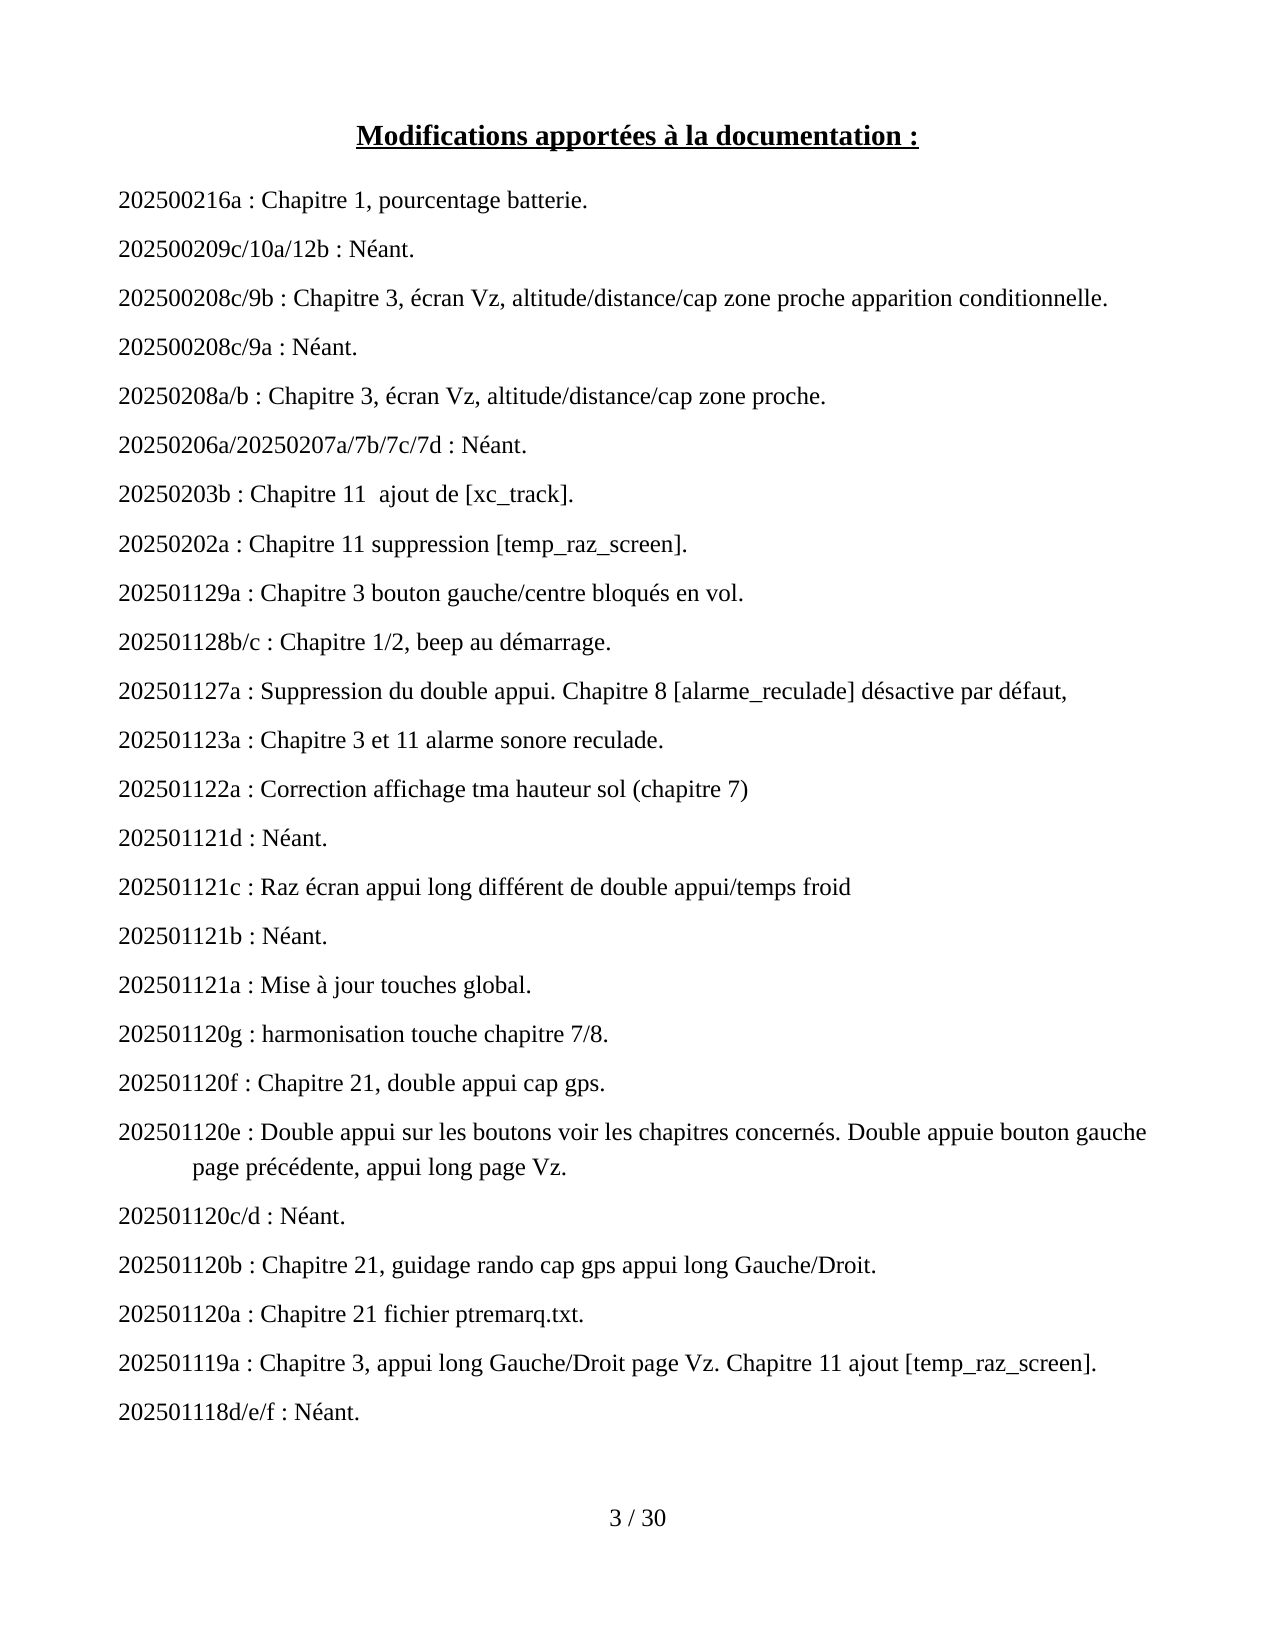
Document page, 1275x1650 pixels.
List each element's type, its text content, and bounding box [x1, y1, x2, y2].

text Modifications apportées à la documentation : [118, 118, 1157, 152]
text 202500208c/9a : Néant. [118, 332, 1157, 361]
text 202500209c/10a/12b : Néant. [118, 234, 1157, 263]
text 202501128b/c : Chapitre 1/2, beep au démarrage. [118, 627, 1157, 656]
text 202501121c : Raz écran appui long différent de double appui/temps froid [118, 872, 1157, 901]
text 202501121a : Mise à jour touches global. [118, 970, 1157, 999]
text 20250203b : Chapitre 11 ajout de [xc_track]. [118, 479, 1157, 508]
text 202501123a : Chapitre 3 et 11 alarme sonore reculade. [118, 725, 1157, 754]
text 202501120e : Double appui sur les boutons voir les chapitres concernés. Double appuie bouton gauche page précédente, appui long page Vz. [118, 1117, 1157, 1181]
text 202501121d : Néant. [118, 823, 1157, 852]
text 202501120c/d : Néant. [118, 1201, 1157, 1230]
text 202501129a : Chapitre 3 bouton gauche/centre bloqués en vol. [118, 578, 1157, 606]
text 202500216a : Chapitre 1, pourcentage batterie. [118, 185, 1157, 214]
text 202501121b : Néant. [118, 921, 1157, 950]
text 202501118d/e/f : Néant. [118, 1397, 1157, 1426]
text 202501127a : Suppression du double appui. Chapitre 8 [alarme_reculade] désactive par défaut, [118, 676, 1157, 704]
text 202501119a : Chapitre 3, appui long Gauche/Droit page Vz. Chapitre 11 ajout [temp_raz_screen]. [118, 1348, 1157, 1377]
text 202501122a : Correction affichage tma hauteur sol (chapitre 7) [118, 774, 1157, 803]
text 202501120b : Chapitre 21, guidage rando cap gps appui long Gauche/Droit. [118, 1250, 1157, 1279]
text 202501120a : Chapitre 21 fichier ptremarq.txt. [118, 1299, 1157, 1328]
text 20250202a : Chapitre 11 suppression [temp_raz_screen]. [118, 529, 1157, 557]
text 20250208a/b : Chapitre 3, écran Vz, altitude/distance/cap zone proche. [118, 381, 1157, 410]
text 202500208c/9b : Chapitre 3, écran Vz, altitude/distance/cap zone proche apparition conditionnelle. [118, 283, 1157, 312]
text 202501120f : Chapitre 21, double appui cap gps. [118, 1068, 1157, 1097]
text 202501120g : harmonisation touche chapitre 7/8. [118, 1019, 1157, 1048]
text 20250206a/20250207a/7b/7c/7d : Néant. [118, 431, 1157, 459]
